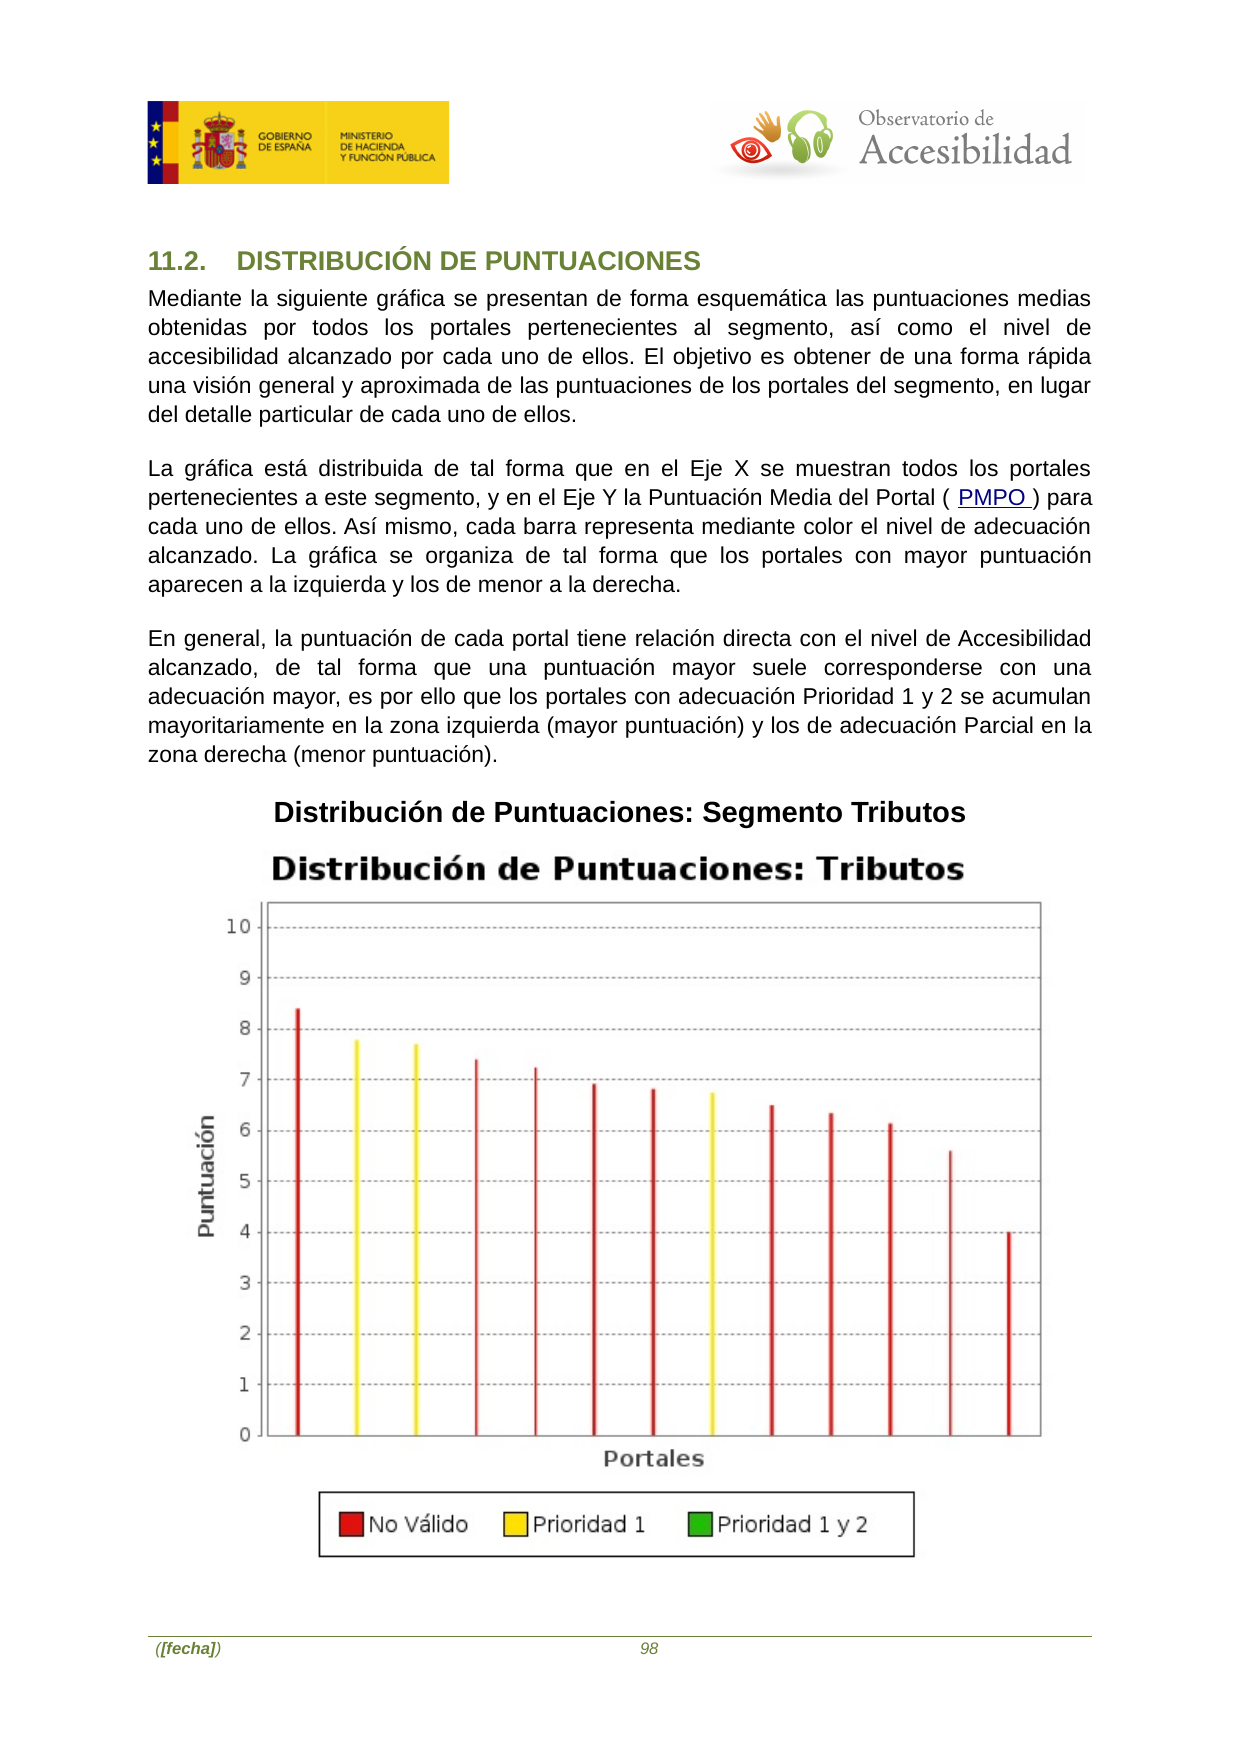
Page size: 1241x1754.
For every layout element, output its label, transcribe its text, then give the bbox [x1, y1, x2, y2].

text Mediante la siguiente gráfica se presentan de forma esquemática las puntuaciones medias obtenidas por todos los portales pertenecientes al segmento, así como el nivel de accesibilidad alcanzado por cada uno de ellos. El objetivo es obtener de una forma rápida una visión general y aproximada de las puntuaciones de los portales del segmento, en lugar del detalle particular de cada uno de ellos. [148, 285, 1092, 427]
picture [710, 101, 1086, 184]
text La gráfica está distribuida de tal forma que en el Eje X se muestran todos los portales pertenecientes a este segmento, y en el Eje Y la Puntuación Media del Portal ( PMPO ) para cada uno de ellos. Así mismo, cada barra representa mediante color el nivel de adecuación alcanzado. La gráfica se organiza de tal forma que los portales con mayor puntuación aparecen a la izquierda y los de menor a la derecha. [148, 455, 1092, 597]
text En general, la puntuación de cada portal tiene relación directa con el nivel de Accesibilidad alcanzado, de tal forma que una puntuación mayor suele corresponderse con una adecuación mayor, es por ello que los portales con adecuación Prioridad 1 y 2 se acumulan mayoritariamente en la zona izquierda (mayor puntuación) y los de adecuación Parcial en la zona derecha (menor puntuación). [148, 625, 1092, 767]
text Distribución de Puntuaciones: Segmento Tributos [148, 795, 1092, 828]
subtitle Distribución de puntuaciones [148, 245, 1092, 276]
picture [147, 101, 450, 184]
picture [175, 849, 1059, 1559]
